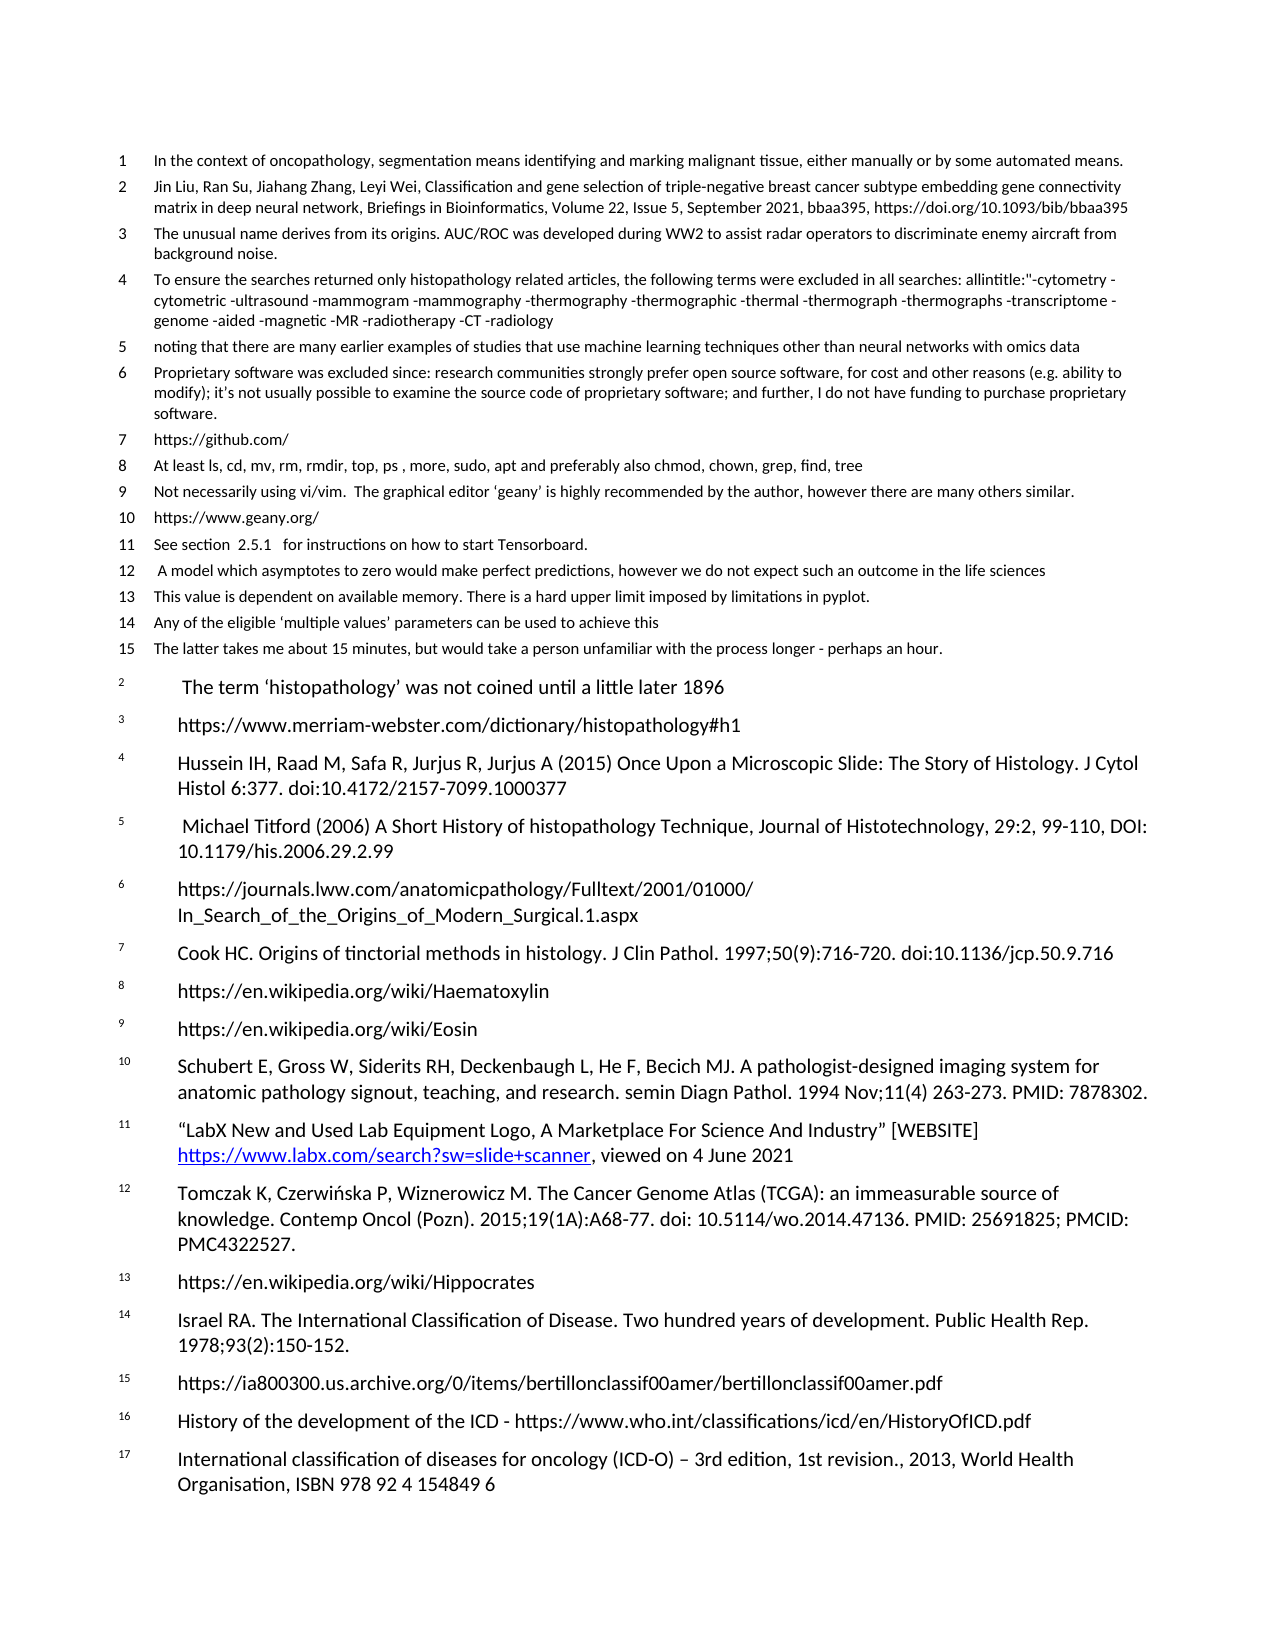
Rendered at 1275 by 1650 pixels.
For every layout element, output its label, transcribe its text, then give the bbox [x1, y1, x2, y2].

text Any of the eligible ‘multiple values’ parameters can be used to achieve this [118, 612, 1157, 633]
text Proprietary software was excluded since: research communities strongly prefer open source software, for cost and other reasons (e.g. ability to modify); it’s not usually possible to examine the source code of proprietary software; and further, I do not have funding to purchase proprietary software. [118, 362, 1157, 423]
text Schubert E, Gross W, Siderits RH, Deckenbaugh L, He F, Becich MJ. A pathologist-designed imaging system for anatomic pathology signout, teaching, and research. semin Diagn Pathol. 1994 Nov;11(4) 263-273. PMID: 7878302. [118, 1054, 1157, 1104]
text noting that there are many earlier examples of studies that use machine learning techniques other than neural networks with omics data [118, 336, 1157, 357]
text Tomczak K, Czerwińska P, Wiznerowicz M. The Cancer Genome Atlas (TCGA): an immeasurable source of knowledge. Contemp Oncol (Pozn). 2015;19(1A):A68-77. doi: 10.5114/wo.2014.47136. PMID: 25691825; PMCID: PMC4322527. [118, 1180, 1157, 1257]
text https://ia800300.us.archive.org/0/items/bertillonclassif00amer/bertillonclassif00amer.pdf [118, 1370, 1157, 1396]
text To ensure the searches returned only histopathology related articles, the following terms were excluded in all searches: allintitle:"-cytometry -cytometric -ultrasound -mammogram -mammography -thermography -thermographic -thermal -thermograph -thermographs -transcriptome -genome -aided -magnetic -MR -radiotherapy -CT -radiology [118, 269, 1157, 331]
text International classification of diseases for oncology (ICD-O) – 3rd edition, 1st revision., 2013, World Health Organisation, ISBN 978 92 4 154849 6 [118, 1446, 1157, 1497]
text A model which asymptotes to zero would make perfect predictions, however we do not expect such an outcome in the life sciences [118, 560, 1157, 580]
text Michael Titford (2006) A Short History of histopathology Technique, Journal of Histotechnology, 29:2, 99-110, DOI: 10.1179/his.2006.29.2.99 [118, 813, 1157, 864]
text https://www.merriam-webster.com/dictionary/histopathology#h1 [118, 712, 1157, 737]
text Not necessarily using vi/vim. The graphical editor ‘geany’ is highly recommended by the author, however there are many others similar. [118, 482, 1157, 502]
text Hussein IH, Raad M, Safa R, Jurjus R, Jurjus A (2015) Once Upon a Microscopic Slide: The Story of Histology. J Cytol Histol 6:377. doi:10.4172/2157-7099.1000377 [118, 750, 1157, 801]
text The term ‘histopathology’ was not coined until a little later 1896 [118, 674, 1157, 699]
text History of the development of the ICD - https://www.who.int/classifications/icd/en/HistoryOfICD.pdf [118, 1408, 1157, 1434]
text https://github.com/ [118, 429, 1157, 449]
text Cook HC. Origins of tinctorial methods in histology. J Clin Pathol. 1997;50(9):716-720. doi:10.1136/jcp.50.9.716 [118, 940, 1157, 965]
text https://www.geany.org/ [118, 508, 1157, 528]
text In the context of oncopathology, segmentation means identifying and marking malignant tissue, either manually or by some automated means. [118, 151, 1157, 171]
text The latter takes me about 15 minutes, but would take a person unfamiliar with the process longer - perhaps an hour. [118, 638, 1157, 659]
text https://journals.lww.com/anatomicpathology/Fulltext/2001/01000/In_Search_of_the_Origins_of_Modern_Surgical.1.aspx [118, 877, 1157, 927]
text This value is dependent on available memory. There is a hard upper limit imposed by limitations in pyplot. [118, 586, 1157, 606]
text See section 2.5.1 for instructions on how to start Tensorboard. [118, 534, 1157, 554]
text https://en.wikipedia.org/wiki/Haematoxylin [118, 978, 1157, 1003]
text https://en.wikipedia.org/wiki/Eosin [118, 1016, 1157, 1041]
text “LabX New and Used Lab Equipment Logo, A Marketplace For Science And Industry” [WEBSITE] https://www.labx.com/search?sw=slide+scanner, viewed on 4 June 2021 [118, 1117, 1157, 1168]
text https://en.wikipedia.org/wiki/Hippocrates [118, 1269, 1157, 1294]
text Jin Liu, Ran Su, Jiahang Zhang, Leyi Wei, Classification and gene selection of triple-negative breast cancer subtype embedding gene connectivity matrix in deep neural network, Briefings in Bioinformatics, Volume 22, Issue 5, September 2021, bbaa395, https://doi.org/10.1093/bib/bbaa395 [118, 177, 1157, 217]
text The unusual name derives from its origins. AUC/ROC was developed during WW2 to assist radar operators to discriminate enemy aircraft from background noise. [118, 223, 1157, 264]
text Israel RA. The International Classification of Disease. Two hundred years of development. Public Health Rep. 1978;93(2):150-152. [118, 1307, 1157, 1358]
text At least ls, cd, mv, rm, rmdir, top, ps , more, sudo, apt and preferably also chmod, chown, grep, find, tree [118, 455, 1157, 476]
